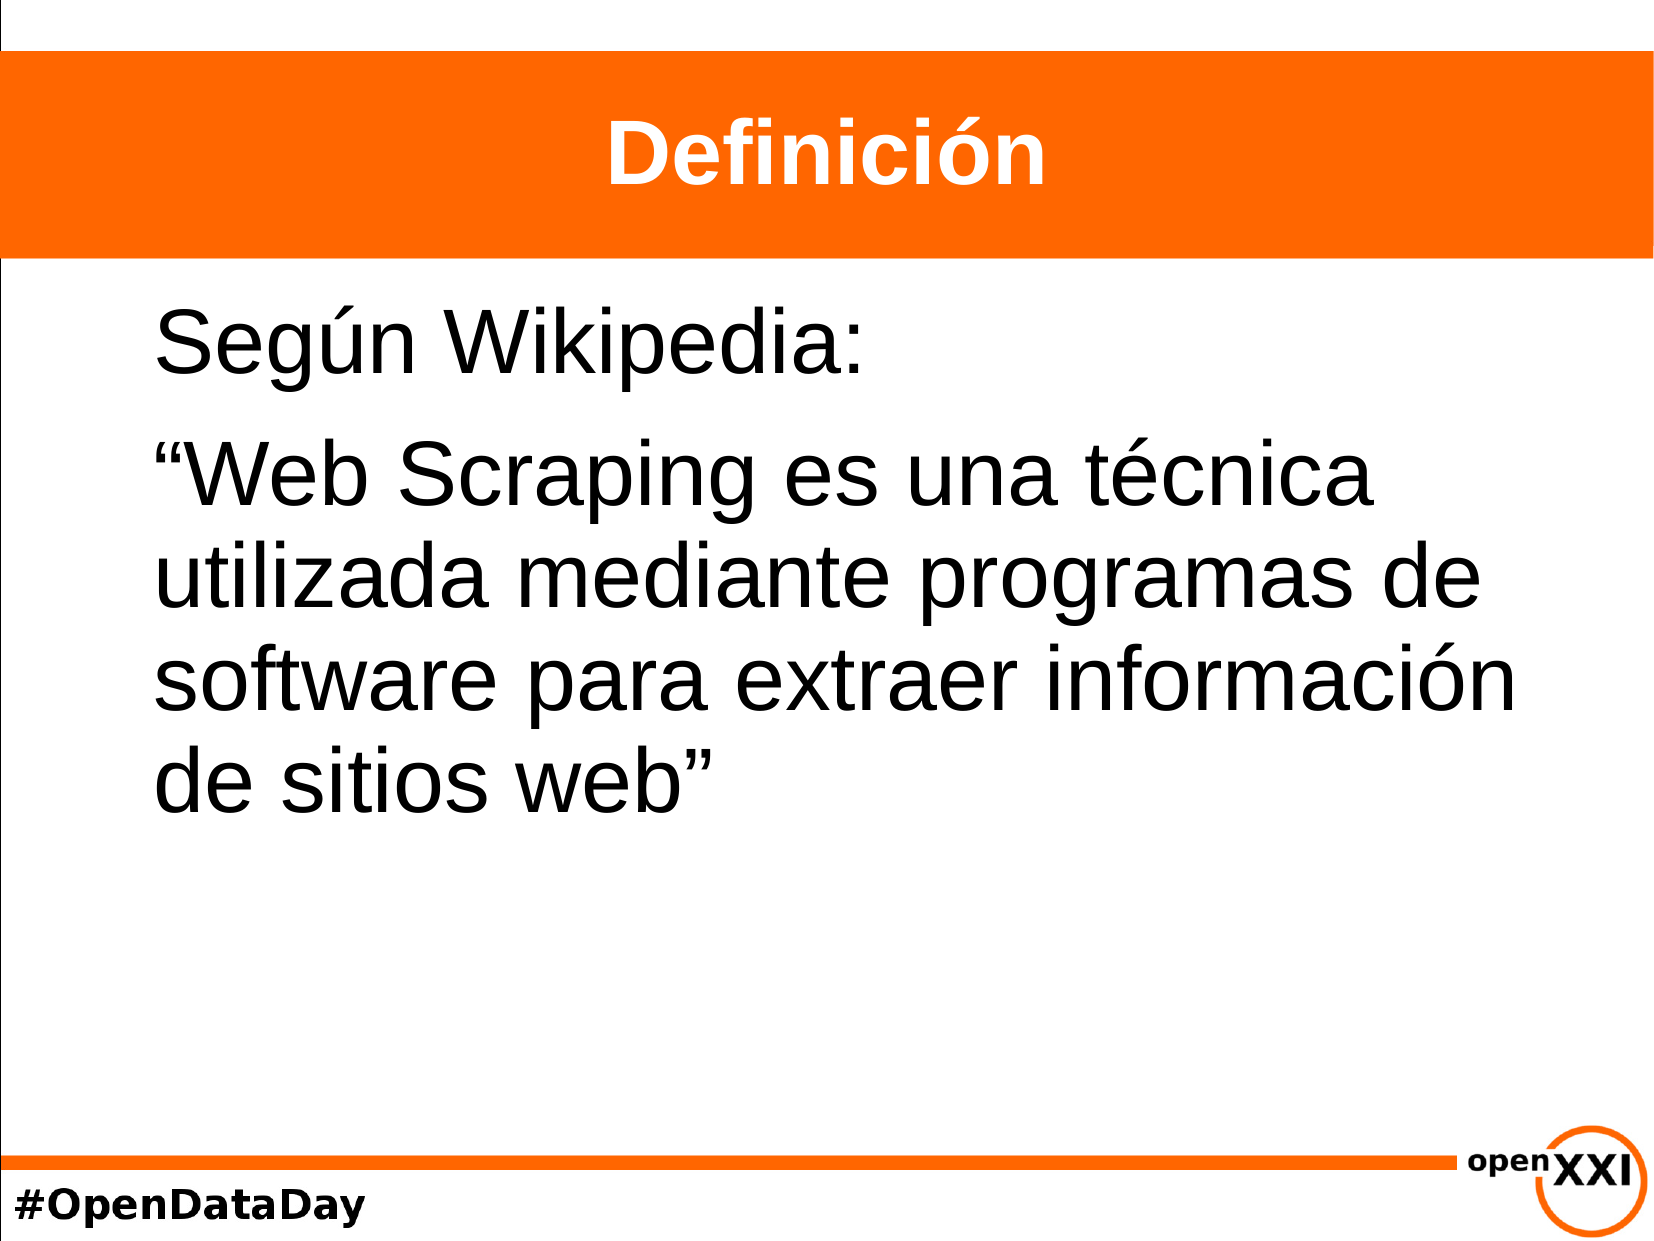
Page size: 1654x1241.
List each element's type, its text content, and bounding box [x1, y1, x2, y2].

picture [0, 0, 1654, 1241]
list Según Wikipedia: “Web Scraping es una técnica utilizada mediante programas de software para extraer información de sitios web” [82, 290, 1571, 1010]
title Definición [82, 49, 1571, 257]
